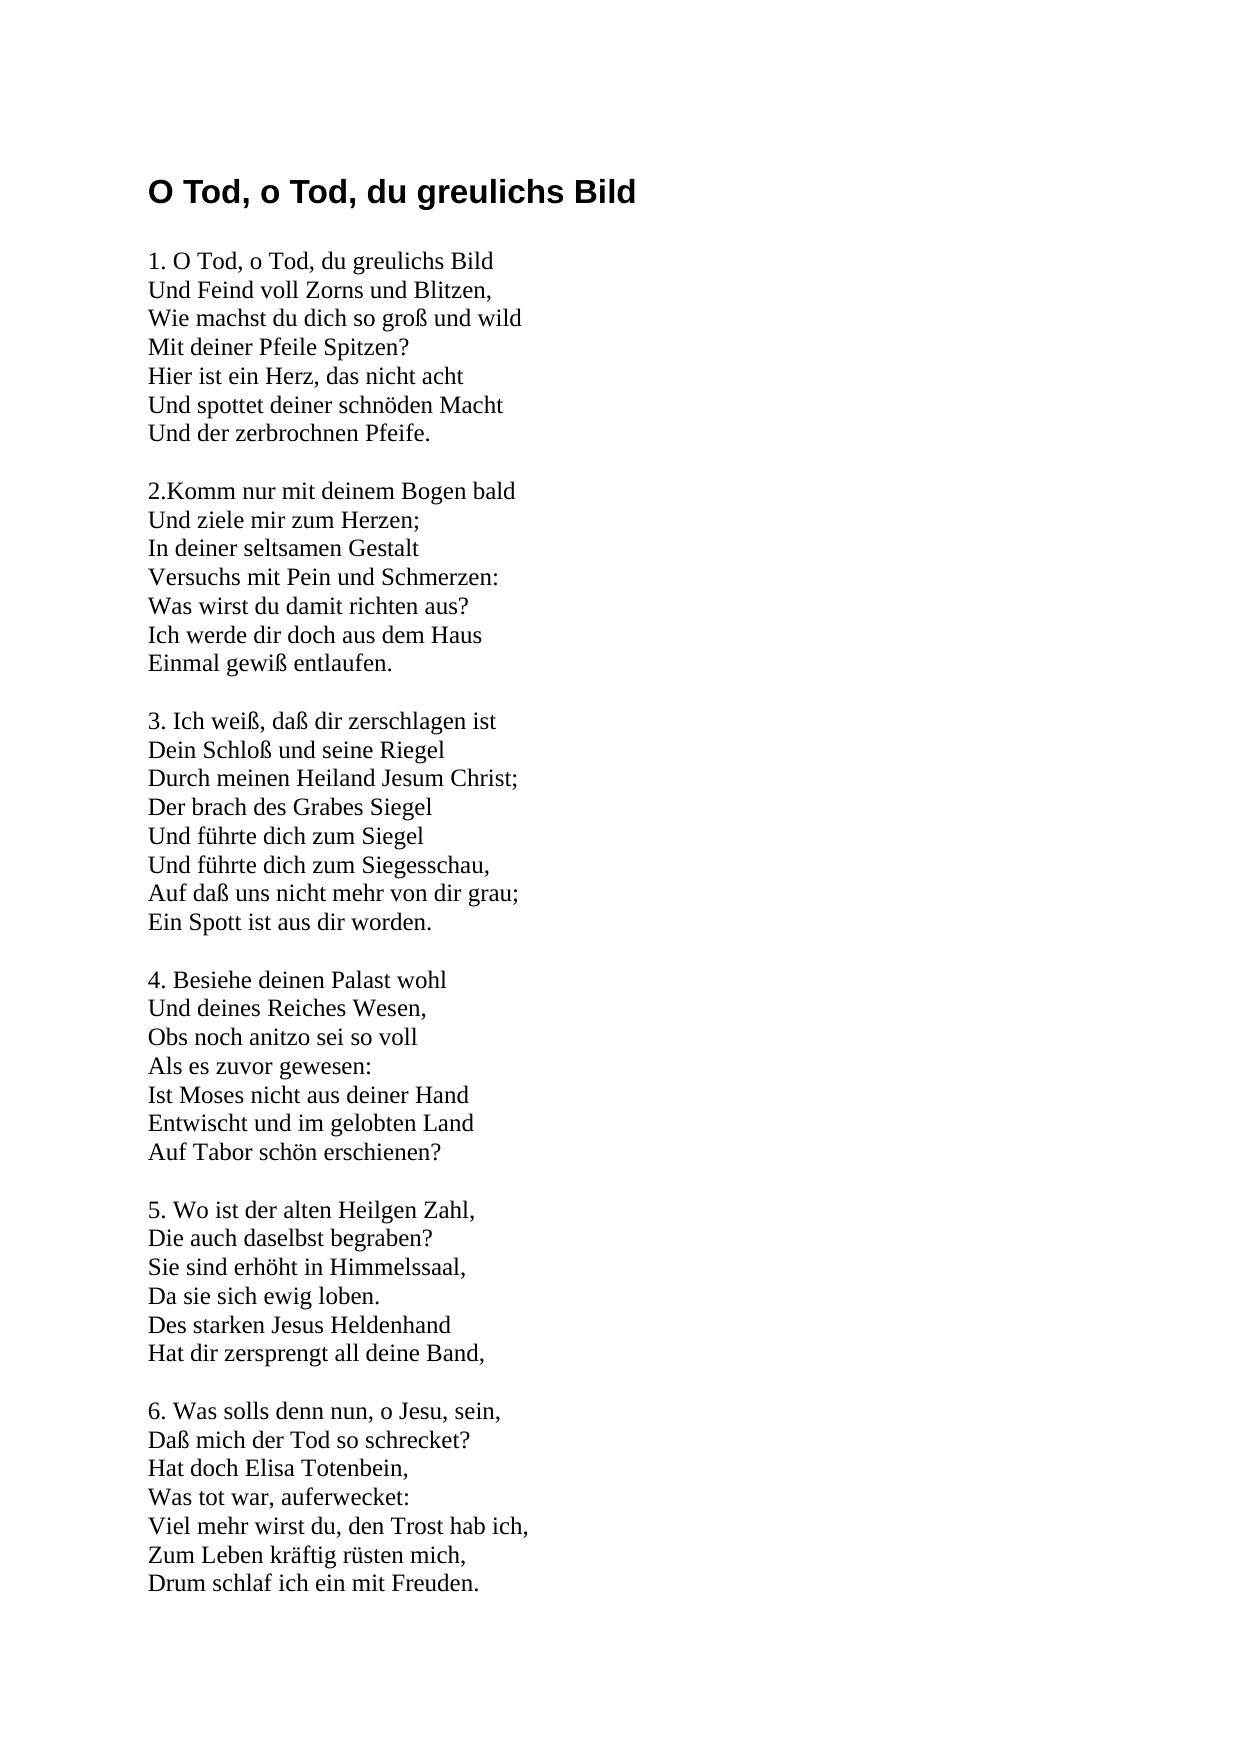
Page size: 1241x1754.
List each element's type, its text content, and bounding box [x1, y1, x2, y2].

text Ist Moses nicht aus deiner Hand [148, 1080, 1093, 1108]
text 1. O Tod, o Tod, du greulichs Bild [148, 246, 1093, 275]
text Daß mich der Tod so schrecket? [148, 1425, 1093, 1453]
text 3. Ich weiß, daß dir zerschlagen ist [148, 706, 1093, 735]
text Und deines Reiches Wesen, [148, 993, 1093, 1022]
text Der brach des Grabes Siegel [148, 792, 1093, 821]
text Und spottet deiner schnöden Macht [148, 390, 1093, 418]
text Und führte dich zum Siegesschau, [148, 850, 1093, 878]
text Sie sind erhöht in Himmelssaal, [148, 1252, 1093, 1281]
text In deiner seltsamen Gestalt [148, 533, 1093, 562]
text Auf Tabor schön erschienen? [148, 1137, 1093, 1166]
text Ein Spott ist aus dir worden. [148, 907, 1093, 936]
text Und der zerbrochnen Pfeife. [148, 418, 1093, 447]
text Durch meinen Heiland Jesum Christ; [148, 763, 1093, 792]
text Und Feind voll Zorns und Blitzen, [148, 275, 1093, 303]
text 4. Besiehe deinen Palast wohl [148, 965, 1093, 993]
text Mit deiner Pfeile Spitzen? [148, 332, 1093, 361]
text Als es zuvor gewesen: [148, 1051, 1093, 1080]
subtitle O Tod, o Tod, du greulichs Bild [148, 173, 1093, 211]
text Da sie sich ewig loben. [148, 1281, 1093, 1310]
text Dein Schloß und seine Riegel [148, 735, 1093, 763]
text Entwischt und im gelobten Land [148, 1108, 1093, 1137]
text Hat doch Elisa Totenbein, [148, 1453, 1093, 1482]
text Was wirst du damit richten aus? [148, 591, 1093, 620]
text 2.Komm nur mit deinem Bogen bald [148, 476, 1093, 505]
text Obs noch anitzo sei so voll [148, 1022, 1093, 1051]
text Auf daß uns nicht mehr von dir grau; [148, 878, 1093, 907]
text Hat dir zersprengt all deine Band, [148, 1338, 1093, 1367]
text Die auch daselbst begraben? [148, 1223, 1093, 1252]
text Drum schlaf ich ein mit Freuden. [148, 1568, 1093, 1597]
text Wie machst du dich so groß und wild [148, 303, 1093, 332]
text 6. Was solls denn nun, o Jesu, sein, [148, 1396, 1093, 1425]
text 5. Wo ist der alten Heilgen Zahl, [148, 1195, 1093, 1223]
text Versuchs mit Pein und Schmerzen: [148, 562, 1093, 591]
text Zum Leben kräftig rüsten mich, [148, 1540, 1093, 1568]
text Was tot war, auferwecket: [148, 1482, 1093, 1511]
text Und führte dich zum Siegel [148, 821, 1093, 850]
text Hier ist ein Herz, das nicht acht [148, 361, 1093, 390]
text Und ziele mir zum Herzen; [148, 505, 1093, 533]
text Des starken Jesus Heldenhand [148, 1310, 1093, 1338]
text Viel mehr wirst du, den Trost hab ich, [148, 1511, 1093, 1540]
text Ich werde dir doch aus dem Haus [148, 620, 1093, 648]
text Einmal gewiß entlaufen. [148, 648, 1093, 677]
